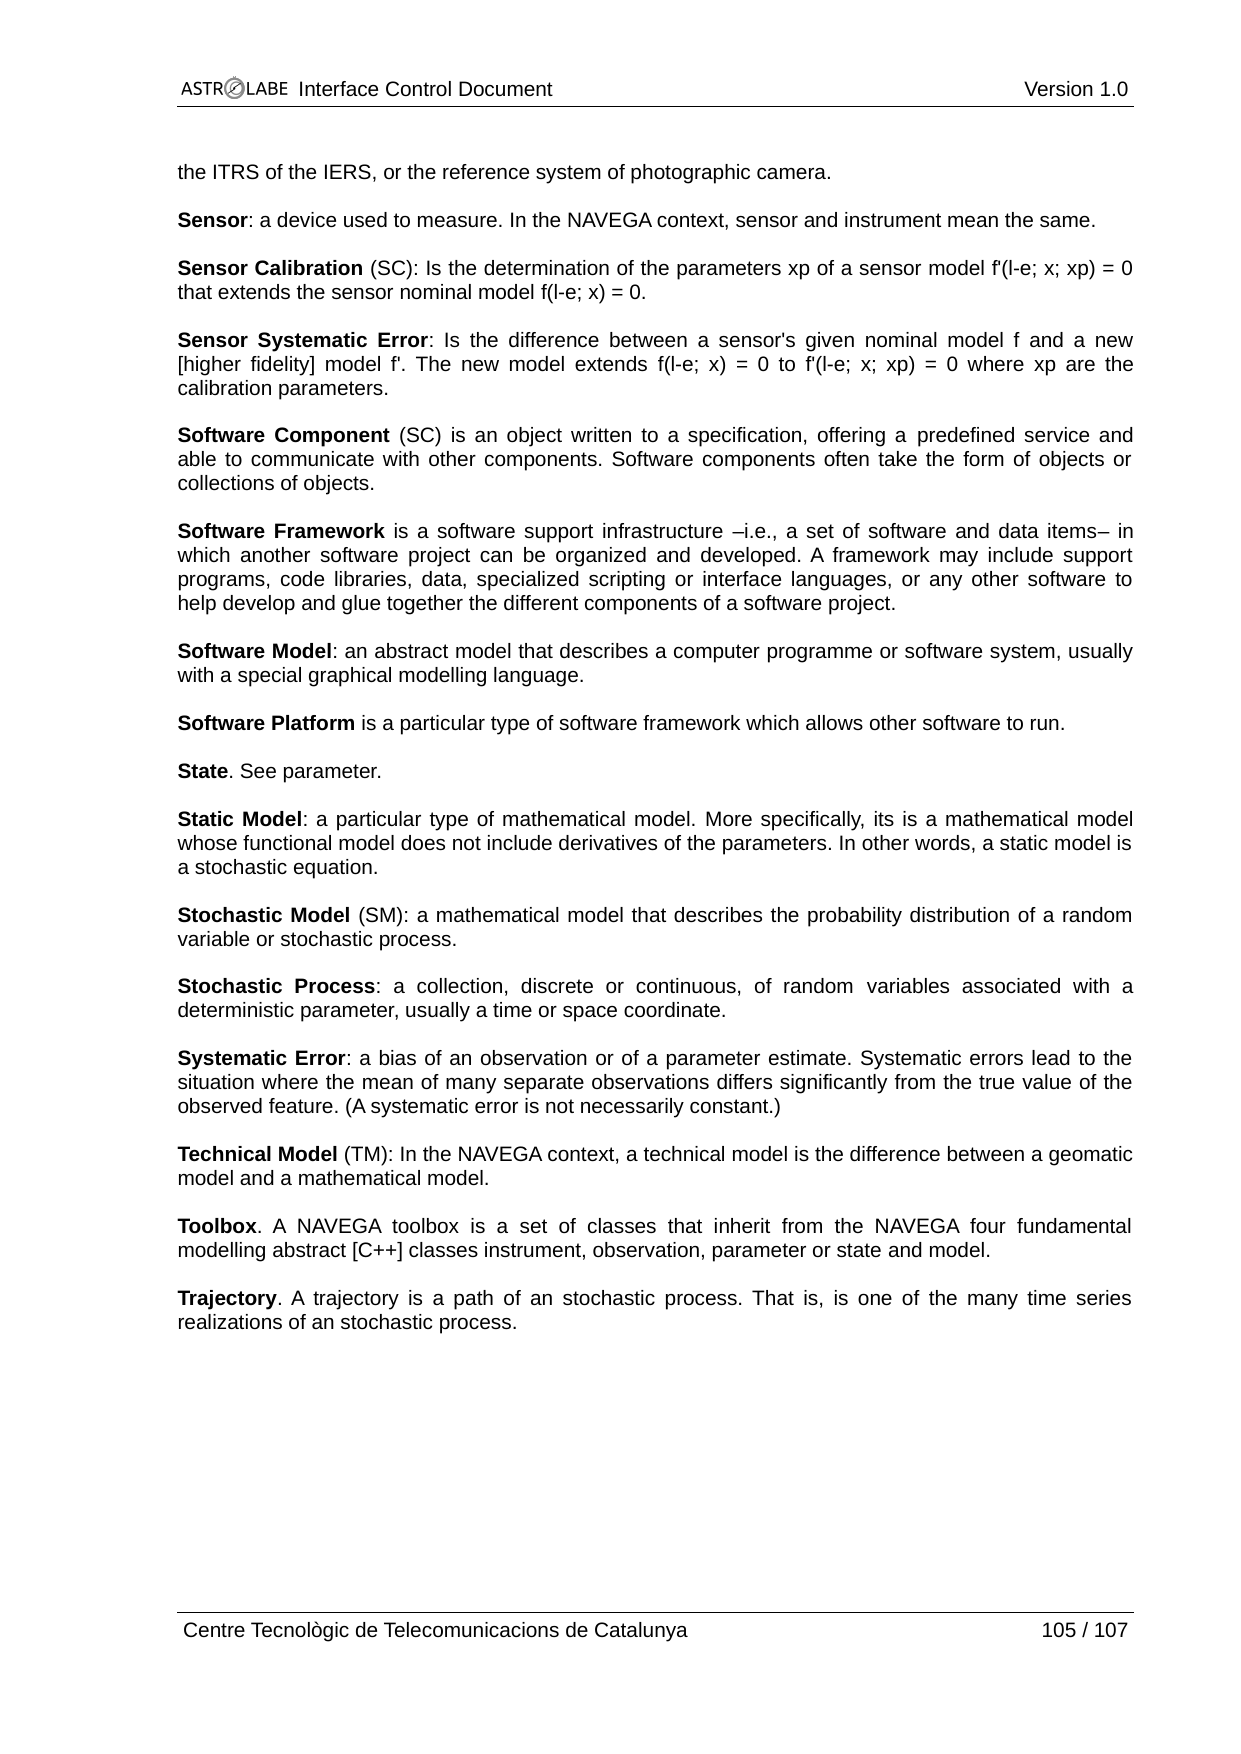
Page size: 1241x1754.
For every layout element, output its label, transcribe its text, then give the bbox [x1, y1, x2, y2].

text the ITRS of the IERS, or the reference system of photographic camera. [177, 160, 1134, 184]
text Stochastic Model (SM): a mathematical model that describes the probability distribution of a random variable or stochastic process. [177, 902, 1134, 950]
text Stochastic Process: a collection, discrete or continuous, of random variables associated with a deterministic parameter, usually a time or space coordinate. [177, 974, 1134, 1022]
text Systematic Error: a bias of an observation or of a parameter estimate. Systematic errors lead to the situation where the mean of many separate observations differs significantly from the true value of the observed feature. (A systematic error is not necessarily constant.) [177, 1046, 1134, 1118]
text Toolbox. A NAVEGA toolbox is a set of classes that inherit from the NAVEGA four fundamental modelling abstract [C++] classes instrument, observation, parameter or state and model. [177, 1214, 1134, 1262]
text Sensor Calibration (SC): Is the determination of the parameters xp of a sensor model f'(l-e; x; xp) = 0 that extends the sensor nominal model f(l-e; x) = 0. [177, 256, 1134, 303]
text Trajectory. A trajectory is a path of an stochastic process. That is, is one of the many time series realizations of an stochastic process. [177, 1286, 1134, 1334]
text Software Platform is a particular type of software framework which allows other software to run. [177, 711, 1134, 735]
text Static Model: a particular type of mathematical model. More specifically, its is a mathematical model whose functional model does not include derivatives of the parameters. In other words, a static model is a stochastic equation. [177, 807, 1134, 878]
text Technical Model (TM): In the NAVEGA context, a technical model is the difference between a geomatic model and a mathematical model. [177, 1142, 1134, 1190]
picture [181, 76, 288, 99]
text Software Component (SC) is an object written to a specification, offering a predefined service and able to communicate with other components. Software components often take the form of objects or collections of objects. [177, 423, 1134, 495]
text Software Model: an abstract model that describes a computer programme or software system, usually with a special graphical modelling language. [177, 639, 1134, 687]
text Software Framework is a software support infrastructure –i.e., a set of software and data items– in which another software project can be organized and developed. A framework may include support programs, code libraries, data, specialized scripting or interface languages, or any other software to help develop and glue together the different components of a software project. [177, 519, 1134, 615]
text Sensor: a device used to measure. In the NAVEGA context, sensor and instrument mean the same. [177, 208, 1134, 232]
text State. See parameter. [177, 759, 1134, 783]
text Sensor Systematic Error: Is the difference between a sensor's given nominal model f and a new [higher fidelity] model f'. The new model extends f(l-e; x) = 0 to f'(l-e; x; xp) = 0 where xp are the calibration parameters. [177, 327, 1134, 399]
